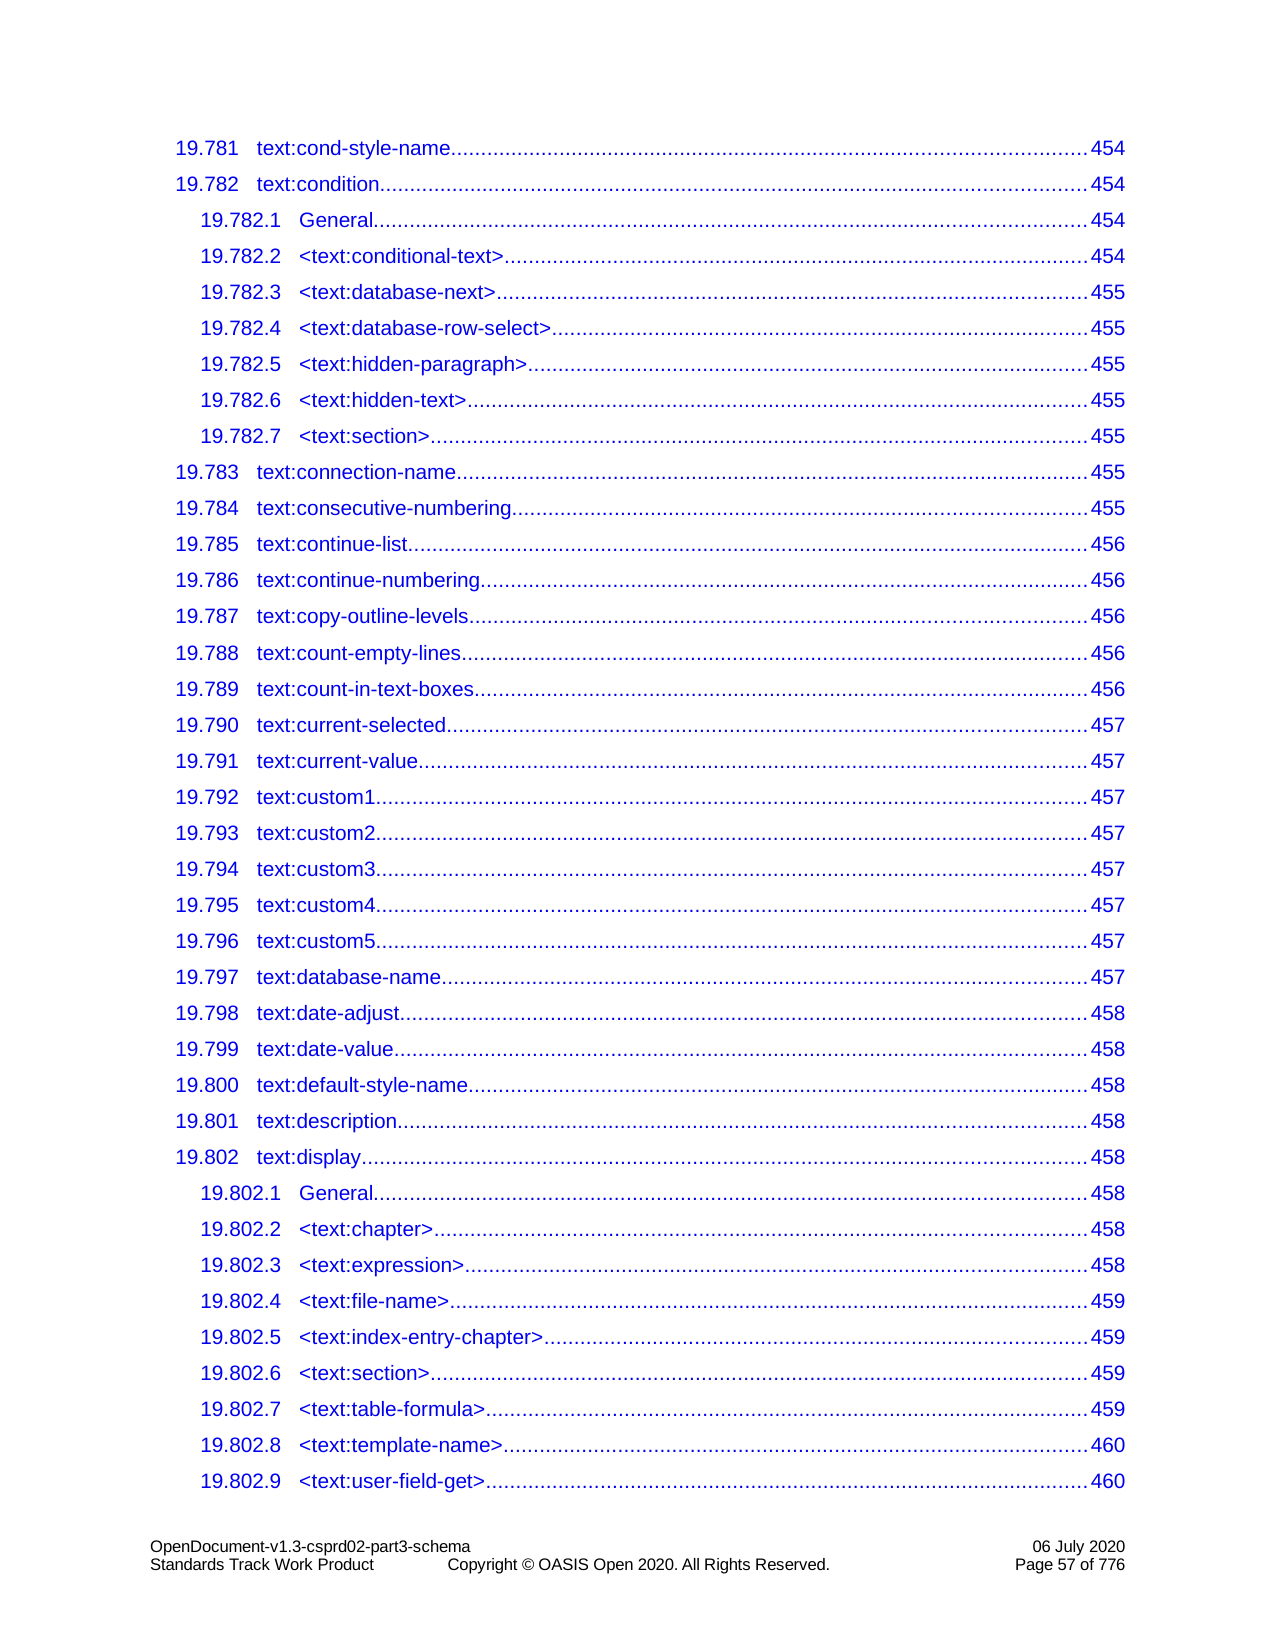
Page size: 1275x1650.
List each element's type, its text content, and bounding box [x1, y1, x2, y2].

text 19.802.5 <text:index-entry-chapter> 459 [200, 1326, 1125, 1349]
text 19.783 text:connection-name 455 [175, 461, 1125, 484]
text 19.782.3 <text:database-next> 455 [200, 281, 1125, 304]
text 19.793 text:custom2 457 [175, 821, 1125, 845]
text 19.802.2 <text:chapter> 458 [200, 1218, 1125, 1241]
text 19.799 text:date-value 458 [175, 1037, 1125, 1061]
text 19.802.9 <text:user-field-get> 460 [200, 1470, 1125, 1493]
text 19.800 text:default-style-name 458 [175, 1073, 1125, 1097]
text 19.802.4 <text:file-name> 459 [200, 1290, 1125, 1313]
text 19.785 text:continue-list 456 [175, 533, 1125, 556]
text 19.801 text:description 458 [175, 1109, 1125, 1133]
text 19.786 text:continue-numbering 456 [175, 569, 1125, 592]
text 19.802.3 <text:expression> 458 [200, 1254, 1125, 1277]
text 19.788 text:count-empty-lines 456 [175, 641, 1125, 664]
text 19.802.7 <text:table-formula> 459 [200, 1398, 1125, 1421]
text 19.782.2 <text:conditional-text> 454 [200, 244, 1125, 268]
text 19.794 text:custom3 457 [175, 857, 1125, 881]
text 19.782.4 <text:database-row-select> 455 [200, 317, 1125, 340]
text 19.795 text:custom4 457 [175, 893, 1125, 917]
text 19.782.5 <text:hidden-paragraph> 455 [200, 353, 1125, 376]
text 19.782.1 General 454 [200, 208, 1125, 232]
text 19.791 text:current-value 457 [175, 749, 1125, 773]
text 19.782 text:condition 454 [175, 172, 1125, 196]
text 19.798 text:date-adjust 458 [175, 1001, 1125, 1025]
text 19.802.1 General 458 [200, 1182, 1125, 1205]
text 19.782.7 <text:section> 455 [200, 425, 1125, 448]
text 19.787 text:copy-outline-levels 456 [175, 605, 1125, 628]
text 19.797 text:database-name 457 [175, 965, 1125, 989]
text 19.789 text:count-in-text-boxes 456 [175, 677, 1125, 701]
text 19.781 text:cond-style-name 454 [175, 136, 1125, 160]
text 19.790 text:current-selected 457 [175, 713, 1125, 737]
text 19.782.6 <text:hidden-text> 455 [200, 389, 1125, 412]
text 19.802 text:display 458 [175, 1146, 1125, 1169]
text 19.796 text:custom5 457 [175, 929, 1125, 953]
text 19.802.6 <text:section> 459 [200, 1362, 1125, 1385]
text 19.792 text:custom1 457 [175, 785, 1125, 809]
text 19.784 text:consecutive-numbering 455 [175, 497, 1125, 520]
text 19.802.8 <text:template-name> 460 [200, 1434, 1125, 1457]
